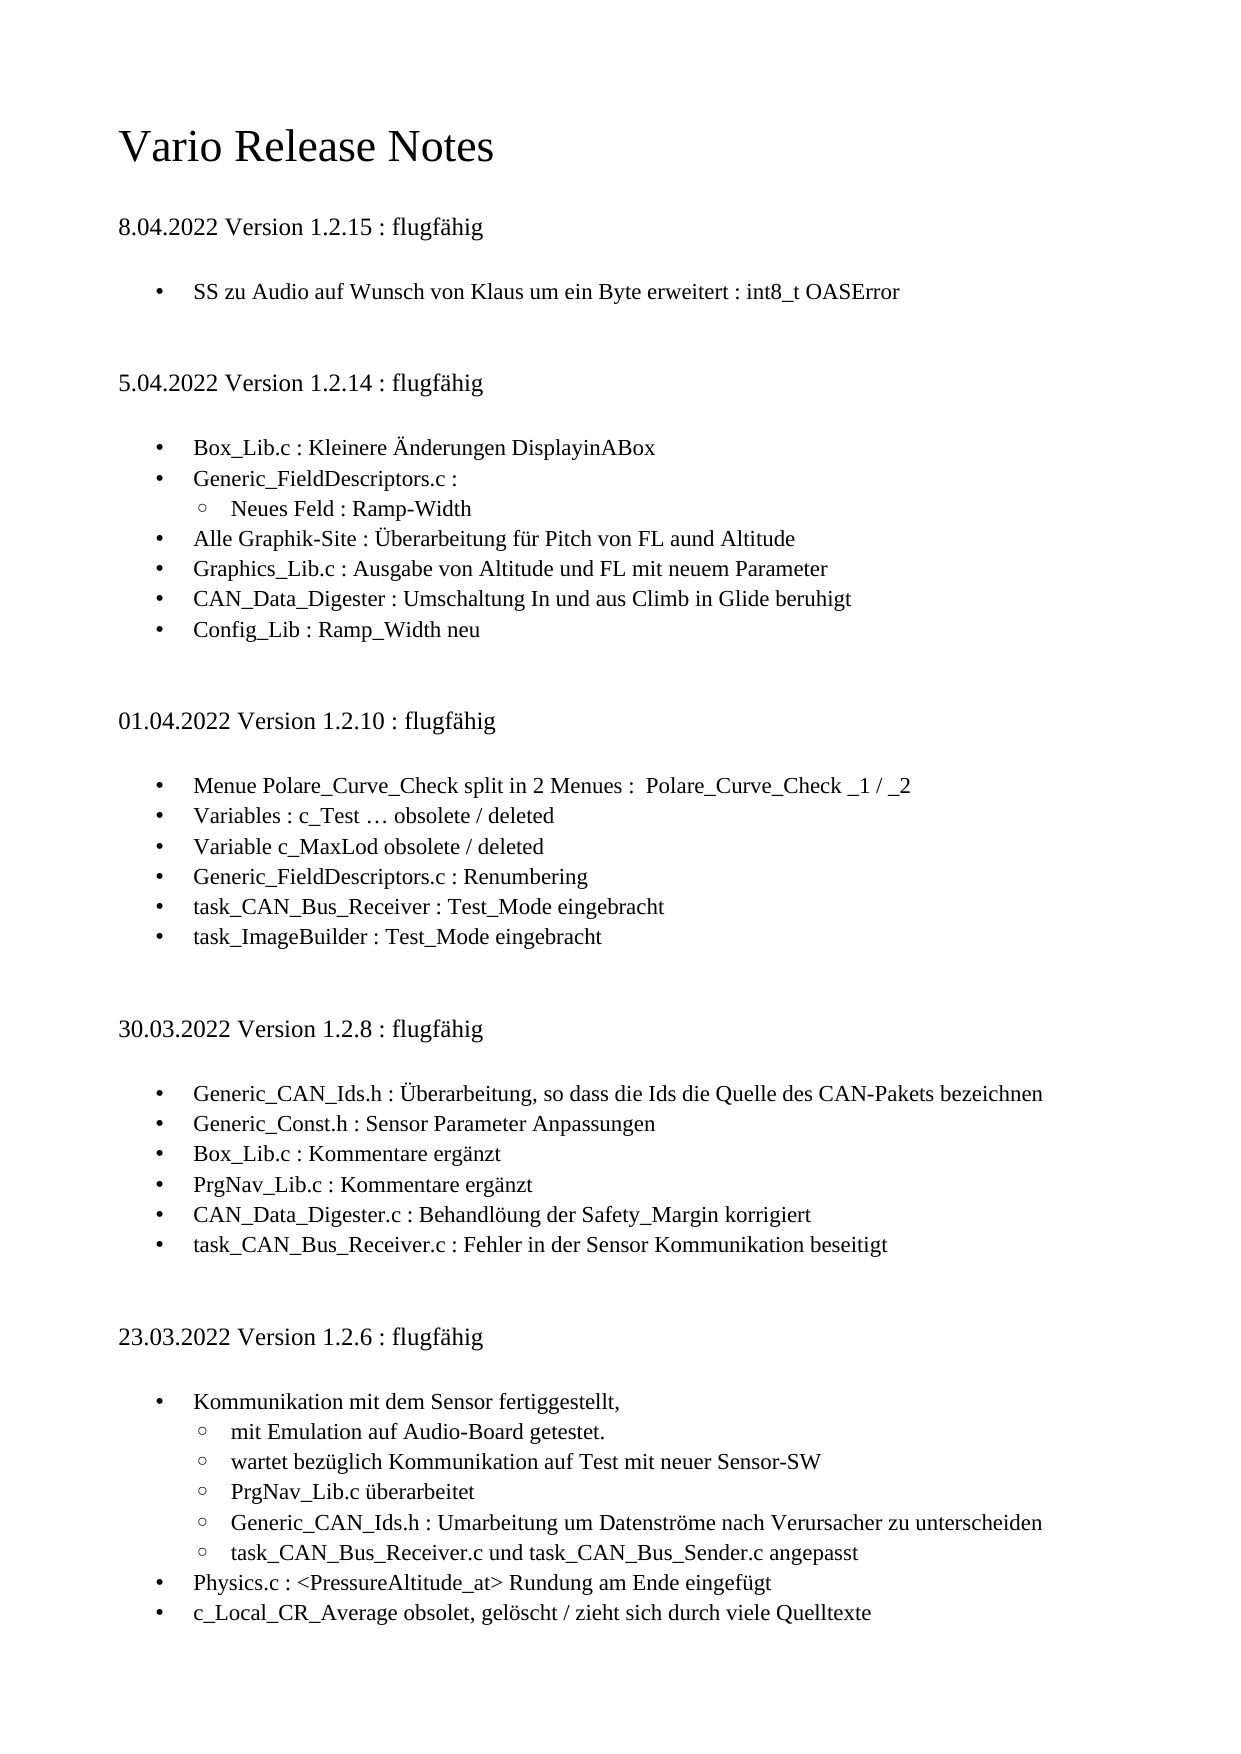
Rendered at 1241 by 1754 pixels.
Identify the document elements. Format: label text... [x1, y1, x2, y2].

list Box_Lib.c : Kommentare ergänzt [156, 1140, 1122, 1167]
list Neues Feld : Ramp-Width [193, 495, 1122, 521]
text 5.04.2022 Version 1.2.14 : flugfähig [118, 368, 1122, 397]
list Config_Lib : Ramp_Width neu [156, 616, 1122, 642]
list c_Local_CR_Average obsolet, gelöscht / zieht sich durch viele Quelltexte [156, 1599, 1122, 1626]
list SS zu Audio auf Wunsch von Klaus um ein Byte erweitert : int8_t OASError [156, 278, 1122, 304]
list task_CAN_Bus_Receiver.c : Fehler in der Sensor Kommunikation beseitigt [156, 1231, 1122, 1257]
text 8.04.2022 Version 1.2.15 : flugfähig [118, 212, 1122, 240]
list Variables : c_Test … obsolete / deleted [156, 802, 1122, 829]
text Vario Release Notes [118, 118, 1122, 171]
list mit Emulation auf Audio-Board getestet. [193, 1418, 1122, 1444]
list Menue Polare_Curve_Check split in 2 Menues : Polare_Curve_Check _1 / _2 [156, 772, 1122, 799]
list CAN_Data_Digester.c : Behandlöung der Safety_Margin korrigiert [156, 1201, 1122, 1227]
list Generic_Const.h : Sensor Parameter Anpassungen [156, 1110, 1122, 1137]
list Box_Lib.c : Kleinere Änderungen DisplayinABox [156, 434, 1122, 461]
list Generic_FieldDescriptors.c : Renumbering [156, 863, 1122, 889]
list Alle Graphik-Site : Überarbeitung für Pitch von FL aund Altitude [156, 525, 1122, 551]
list wartet bezüglich Kommunikation auf Test mit neuer Sensor-SW [193, 1448, 1122, 1474]
list Generic_CAN_Ids.h : Überarbeitung, so dass die Ids die Quelle des CAN-Pakets bezeichnen [156, 1080, 1122, 1106]
list PrgNav_Lib.c überarbeitet [193, 1478, 1122, 1505]
text 23.03.2022 Version 1.2.6 : flugfähig [118, 1322, 1122, 1350]
text 01.04.2022 Version 1.2.10 : flugfähig [118, 706, 1122, 735]
list task_CAN_Bus_Receiver : Test_Mode eingebracht [156, 893, 1122, 919]
list Kommunikation mit dem Sensor fertiggestellt, [156, 1388, 1122, 1414]
list CAN_Data_Digester : Umschaltung In und aus Climb in Glide beruhigt [156, 585, 1122, 612]
list Physics.c : <PressureAltitude_at> Rundung am Ende eingefügt [156, 1569, 1122, 1595]
list task_CAN_Bus_Receiver.c und task_CAN_Bus_Sender.c angepasst [193, 1539, 1122, 1565]
list PrgNav_Lib.c : Kommentare ergänzt [156, 1171, 1122, 1197]
list task_ImageBuilder : Test_Mode eingebracht [156, 923, 1122, 950]
text 30.03.2022 Version 1.2.8 : flugfähig [118, 1014, 1122, 1043]
list Graphics_Lib.c : Ausgabe von Altitude und FL mit neuem Parameter [156, 555, 1122, 582]
list Generic_FieldDescriptors.c : [156, 464, 1122, 491]
list Variable c_MaxLod obsolete / deleted [156, 833, 1122, 859]
list Generic_CAN_Ids.h : Umarbeitung um Datenströme nach Verursacher zu unterscheiden [193, 1508, 1122, 1535]
